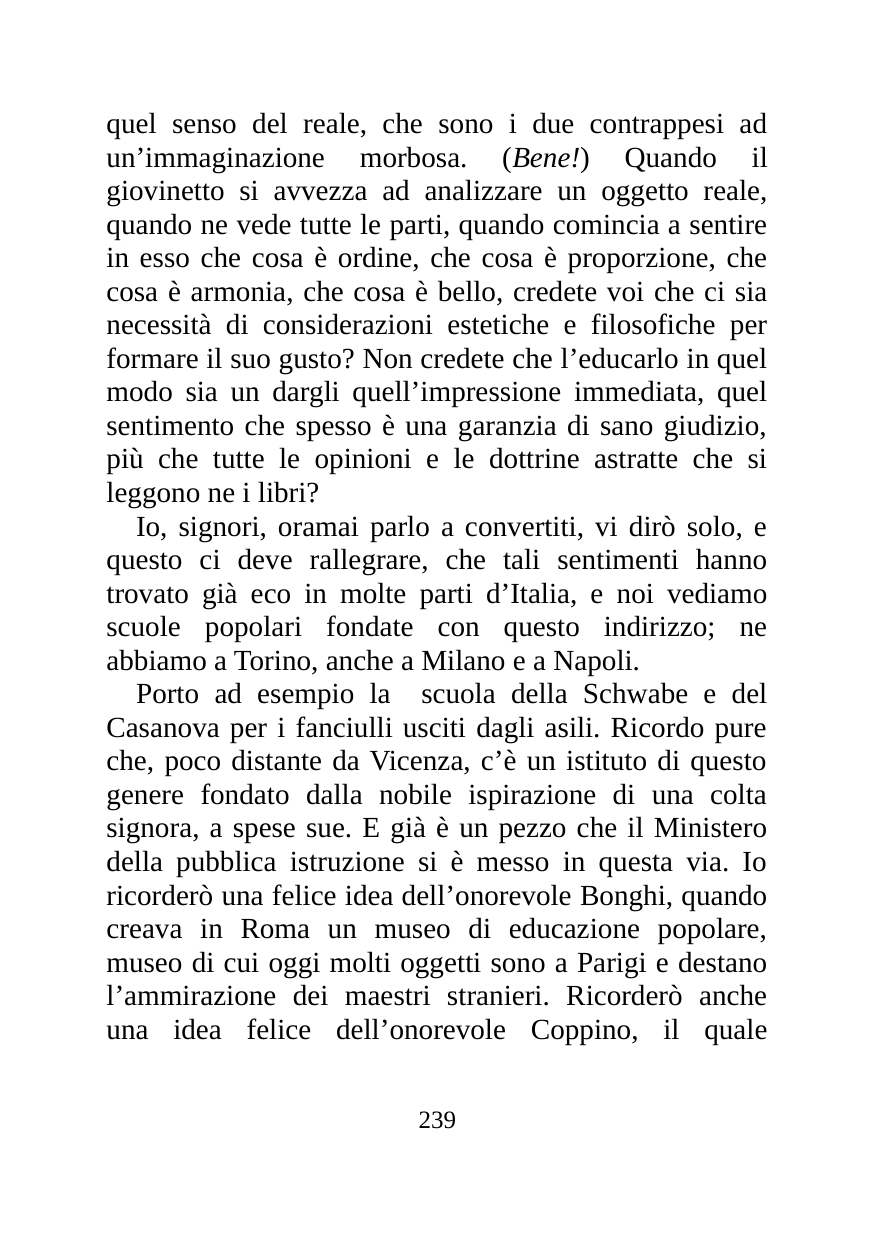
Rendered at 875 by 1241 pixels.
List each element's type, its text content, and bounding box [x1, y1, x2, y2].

text Io, signori, oramai parlo a convertiti, vi dirò solo, e questo ci deve rallegrare, che tali sentimenti hanno trovato già eco in molte parti d’Italia, e noi vediamo scuole popolari fondate con questo indirizzo; ne abbiamo a Torino, anche a Milano e a Napoli. [106, 509, 768, 676]
text Porto ad esempio la scuola della Schwabe e del Casanova per i fanciulli usciti dagli asili. Ricordo pure che, poco distante da Vicenza, c’è un istituto di questo genere fondato dalla nobile ispirazione di una colta signora, a spese sue. E già è un pezzo che il Ministero della pubblica istruzione si è messo in questa via. Io ricorderò una felice idea dell’onorevole Bonghi, quando creava in Roma un museo di educazione popolare, museo di cui oggi molti oggetti sono a Parigi e destano l’ammirazione dei maestri stranieri. Ricorderò anche una idea felice dell’onorevole Coppino, il quale [106, 676, 768, 1045]
text quel senso del reale, che sono i due contrappesi ad un’immaginazione morbosa. (Bene!) Quando il giovinetto si avvezza ad analizzare un oggetto reale, quando ne vede tutte le parti, quando comincia a sentire in esso che cosa è ordine, che cosa è proporzione, che cosa è armonia, che cosa è bello, credete voi che ci sia necessità di considerazioni estetiche e filosofiche per formare il suo gusto? Non credete che l’educarlo in quel modo sia un dargli quell’impressione immediata, quel sentimento che spesso è una garanzia di sano giudizio, più che tutte le opinioni e le dottrine astratte che si leggono ne i libri? [106, 106, 768, 509]
